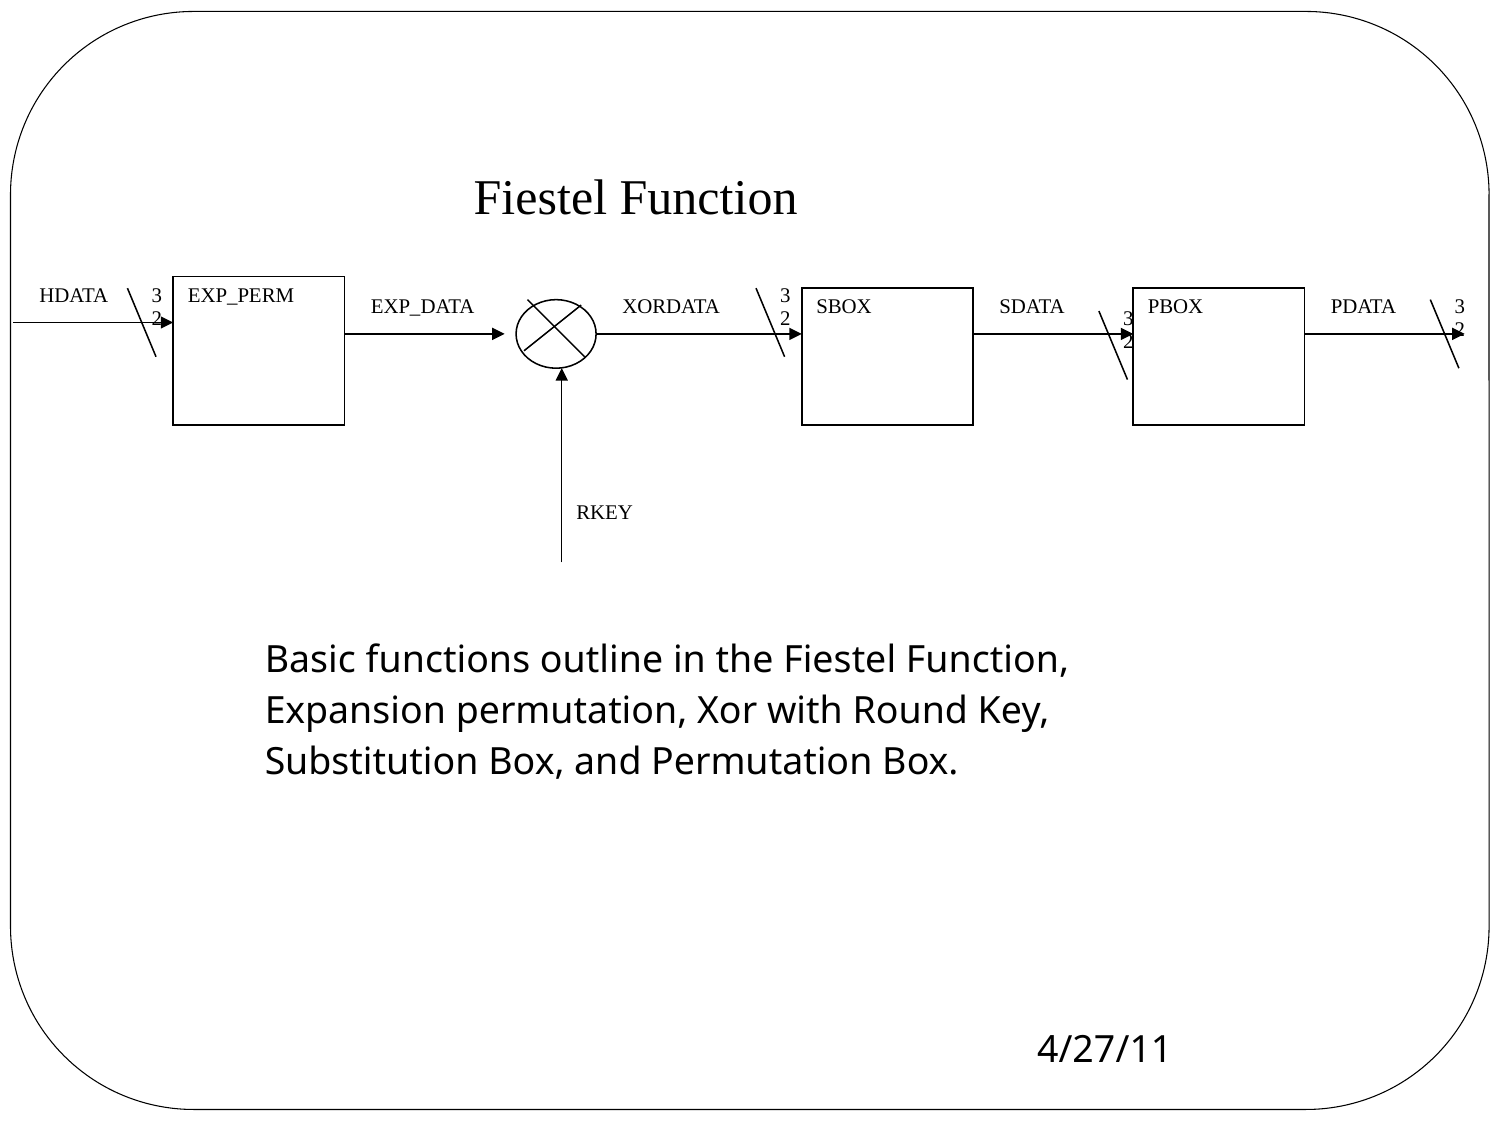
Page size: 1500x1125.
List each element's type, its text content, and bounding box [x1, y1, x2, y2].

text_box Fiestel Function [458, 162, 917, 254]
text_box SBOX [801, 288, 974, 426]
text_box PDATA [1316, 288, 1439, 323]
text_box 32 [765, 276, 814, 323]
text_box RKEY [561, 493, 688, 529]
text_box PBOX [1133, 288, 1305, 426]
text_box EXP_PERM [173, 276, 345, 426]
text_box 32 [1108, 299, 1156, 346]
text_box XORDATA [607, 288, 756, 323]
text_box SDATA [984, 288, 1111, 323]
text_box 32 [1439, 288, 1488, 334]
text_box 32 [136, 276, 185, 323]
text_box HDATA [24, 276, 136, 312]
text_box EXP_DATA [355, 288, 505, 323]
text_box Basic functions outline in the Fiestel Function, Expansion permutation, Xor with Round Key, Substitution Box, and Permutation Box. [249, 624, 1200, 777]
